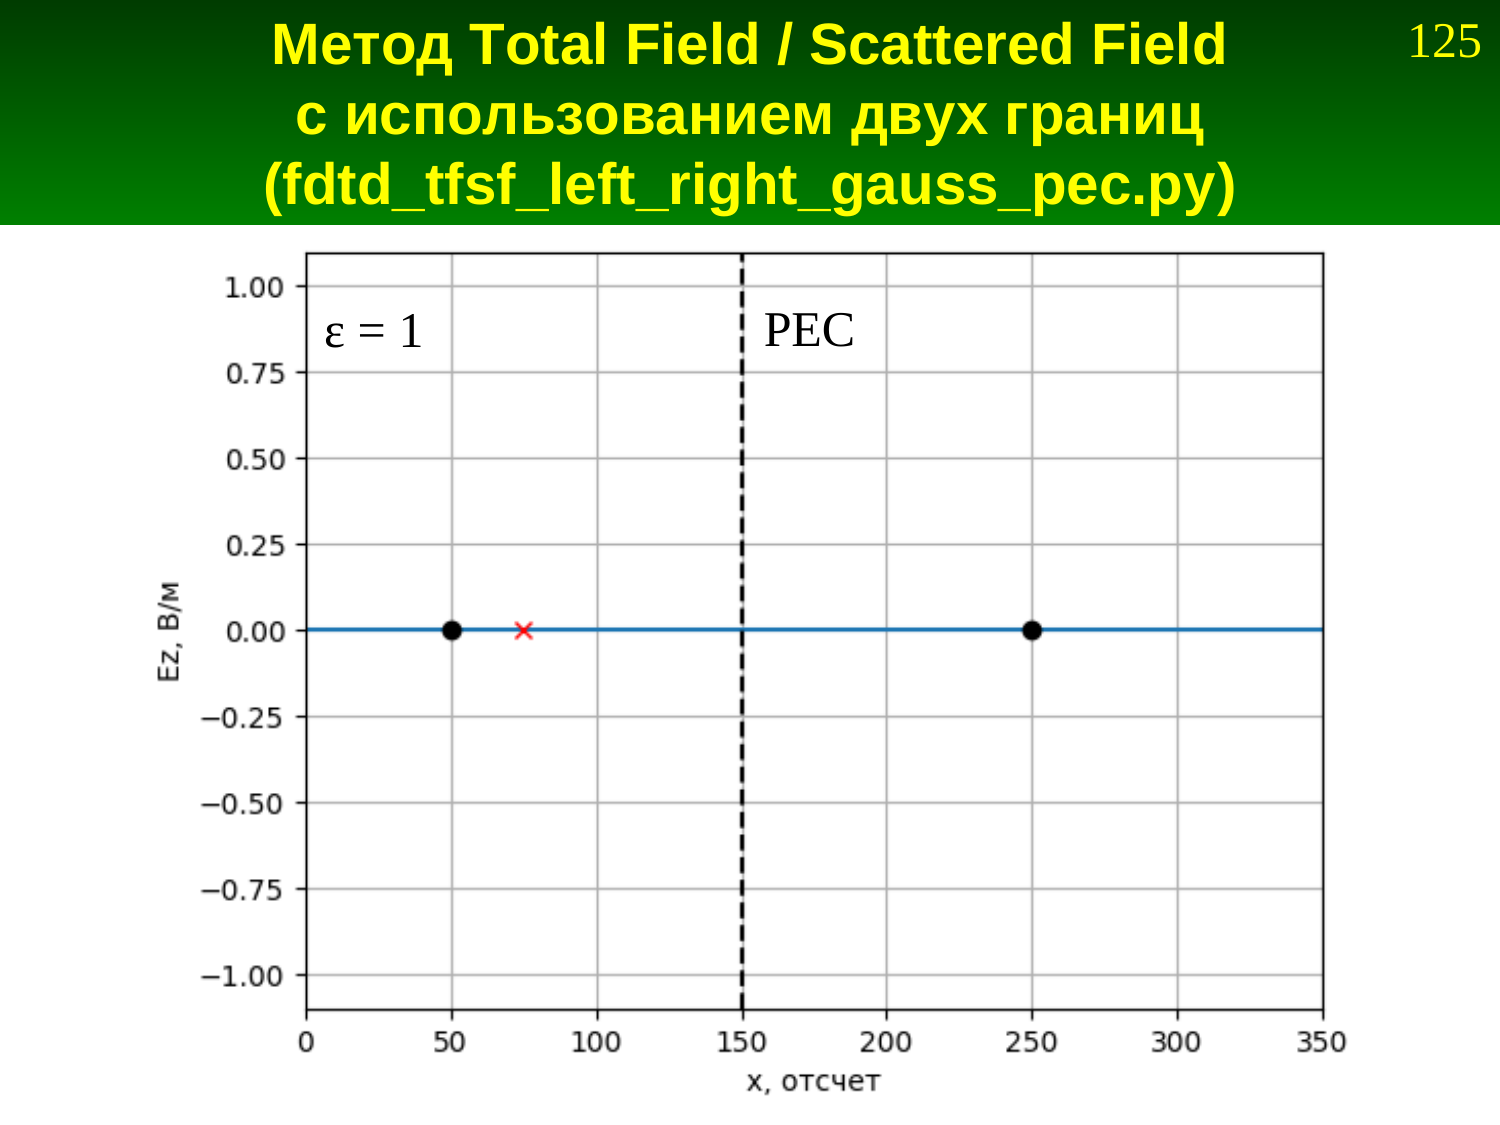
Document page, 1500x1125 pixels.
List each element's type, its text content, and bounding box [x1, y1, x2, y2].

title Метод Total Field / Scattered Field с использованием двух границ (fdtd_tfsf_left_right_gauss_pec.py) [63, 0, 1437, 225]
text_box ε = 1 [309, 289, 439, 365]
text_box PEC [748, 289, 878, 364]
picture [142, 237, 1358, 1118]
